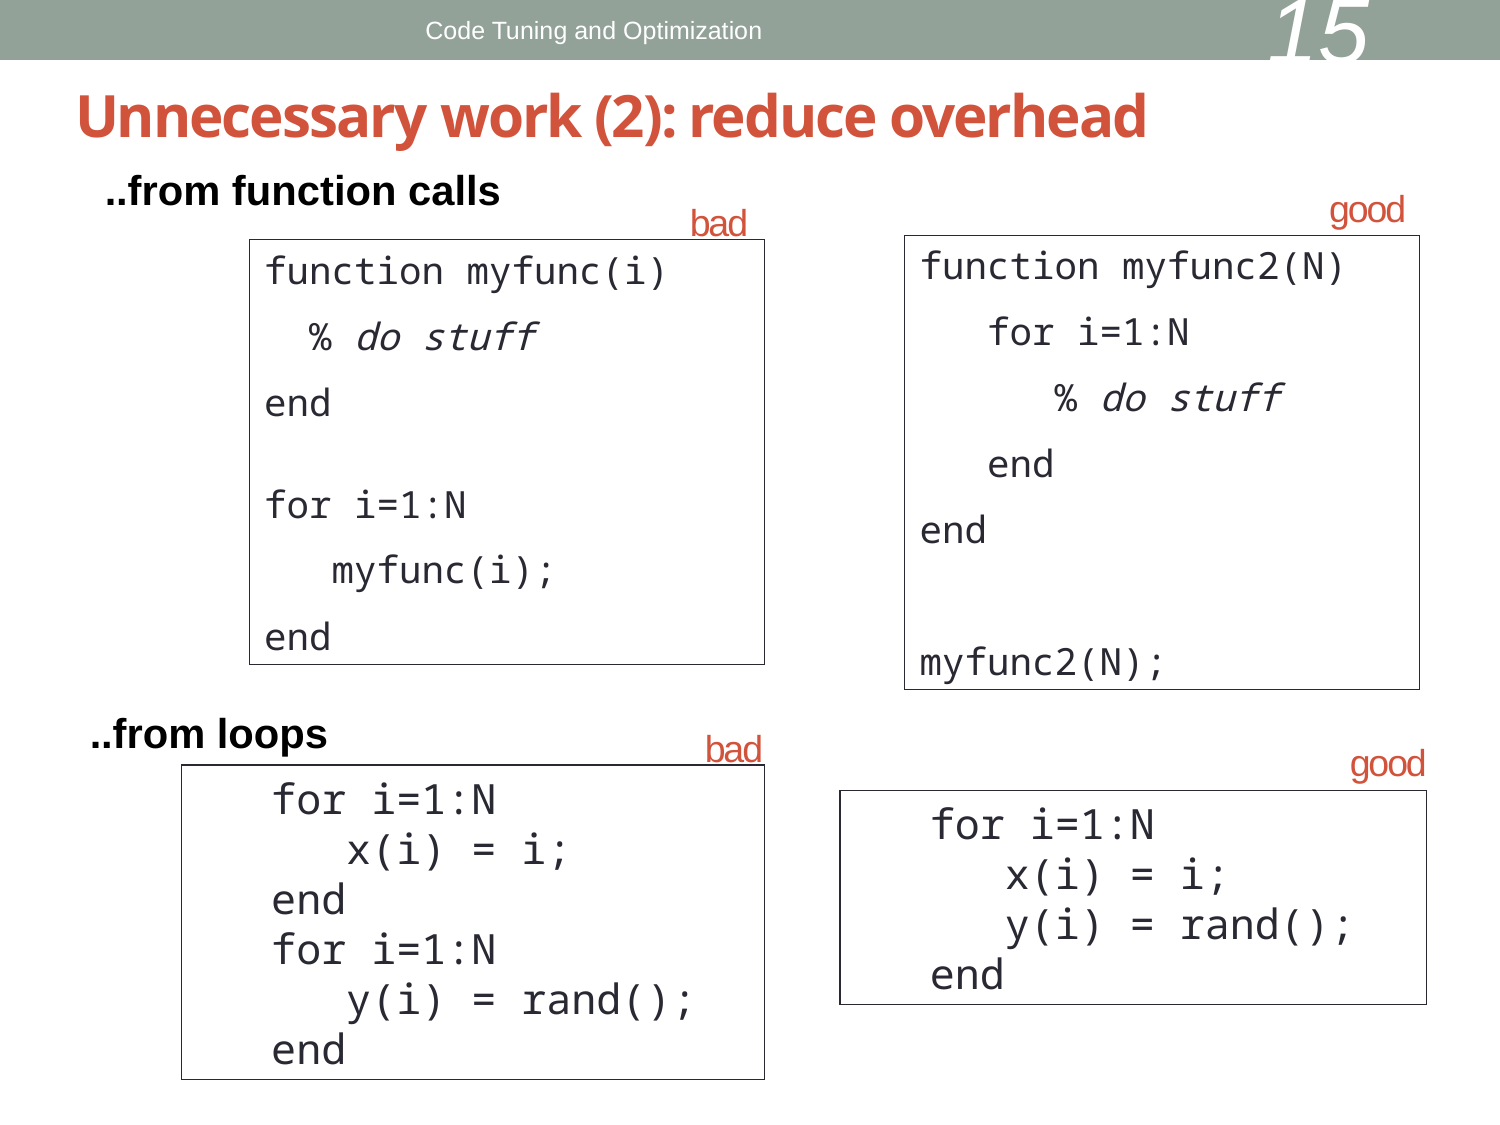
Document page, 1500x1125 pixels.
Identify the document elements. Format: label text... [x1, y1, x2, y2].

text_box ..from function calls [90, 160, 516, 222]
footer Code Tuning and Optimization [410, 3, 1086, 57]
text_box for i=1:N x(i) = i; y(i) = rand(); end [840, 790, 1427, 1005]
text_box good [1335, 735, 1456, 834]
title Unnecessary work (2): reduce overhead [60, 53, 1376, 175]
slide_number [1252, 0, 1428, 54]
text_box bad [675, 195, 766, 297]
text_box good [1314, 181, 1435, 281]
text_box ..from loops [75, 703, 344, 766]
text_box function myfunc(i) % do stuff end for i=1:N myfunc(i); end [249, 239, 765, 665]
text_box bad [690, 721, 781, 823]
text_box for i=1:N x(i) = i; end for i=1:N y(i) = rand(); end [181, 765, 765, 1080]
text_box function myfunc2(N) for i=1:N % do stuff end end myfunc2(N); [904, 235, 1420, 690]
